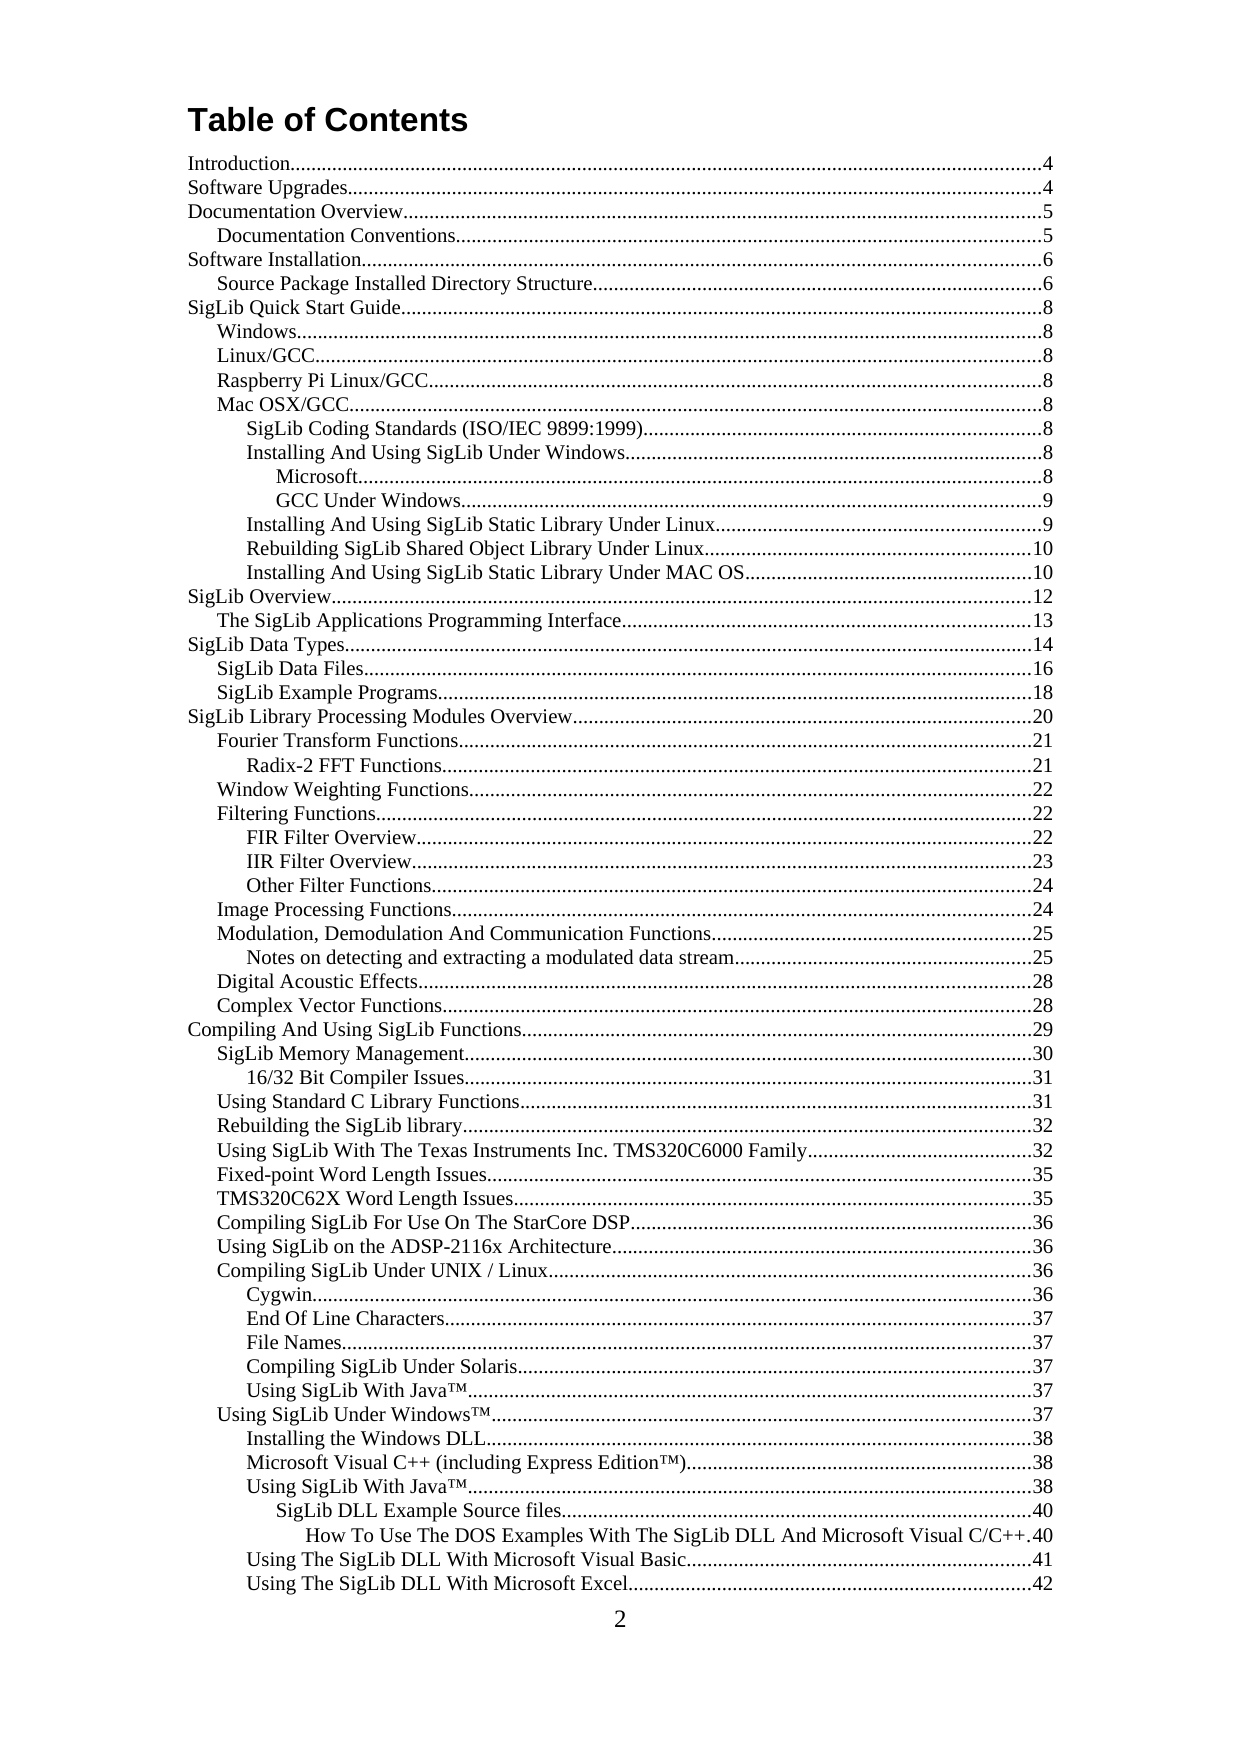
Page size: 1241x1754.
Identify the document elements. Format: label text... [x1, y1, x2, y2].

text Using SigLib With The Texas Instruments Inc. TMS320C6000 Family 32 [217, 1137, 1053, 1162]
text Rebuilding SigLib Shared Object Library Under Linux 10 [246, 536, 1053, 560]
text SigLib DLL Example Source files 40 [276, 1498, 1053, 1522]
text SigLib Data Files 16 [217, 656, 1053, 680]
text Microsoft 8 [276, 464, 1053, 488]
text Radix-2 FFT Functions 21 [246, 752, 1053, 777]
text Documentation Conventions 5 [217, 223, 1053, 247]
text Using The SigLib DLL With Microsoft Excel 42 [246, 1571, 1053, 1595]
text Software Installation 6 [187, 247, 1053, 271]
text Using SigLib on the ADSP-2116x Architecture 36 [217, 1234, 1053, 1258]
text Using Standard C Library Functions 31 [217, 1089, 1053, 1113]
text Installing And Using SigLib Static Library Under MAC OS 10 [246, 560, 1053, 584]
text Installing And Using SigLib Static Library Under Linux 9 [246, 512, 1053, 536]
text FIR Filter Overview 22 [246, 825, 1053, 849]
text SigLib Coding Standards (ISO/IEC 9899:1999) 8 [246, 416, 1053, 440]
text Fixed-point Word Length Issues 35 [217, 1162, 1053, 1186]
text Source Package Installed Directory Structure 6 [217, 271, 1053, 295]
text Documentation Overview 5 [187, 199, 1053, 223]
text Other Filter Functions 24 [246, 873, 1053, 897]
text Modulation, Demodulation And Communication Functions 25 [217, 921, 1053, 945]
text TMS320C62X Word Length Issues 35 [217, 1186, 1053, 1210]
text Windows 8 [217, 319, 1053, 343]
text Rebuilding the SigLib library 32 [217, 1113, 1053, 1137]
text Using SigLib With Java™ 37 [246, 1378, 1053, 1402]
text Raspberry Pi Linux/GCC 8 [217, 367, 1053, 392]
text Compiling And Using SigLib Functions 29 [187, 1017, 1053, 1041]
text SigLib Quick Start Guide 8 [187, 295, 1053, 319]
text Software Upgrades 4 [187, 175, 1053, 199]
text Using SigLib Under Windows™ 37 [217, 1402, 1053, 1426]
text SigLib Library Processing Modules Overview 20 [187, 704, 1053, 728]
text Complex Vector Functions 28 [217, 993, 1053, 1017]
text Installing And Using SigLib Under Windows 8 [246, 440, 1053, 464]
text Image Processing Functions 24 [217, 897, 1053, 921]
text Window Weighting Functions 22 [217, 777, 1053, 801]
text SigLib Memory Management 30 [217, 1041, 1053, 1065]
text Compiling SigLib For Use On The StarCore DSP 36 [217, 1210, 1053, 1234]
text Using The SigLib DLL With Microsoft Visual Basic 41 [246, 1547, 1053, 1571]
text GCC Under Windows 9 [276, 488, 1053, 512]
text SigLib Example Programs 18 [217, 680, 1053, 704]
subtitle Table of Contents [187, 100, 1053, 138]
text Digital Acoustic Effects 28 [217, 969, 1053, 993]
text The SigLib Applications Programming Interface 13 [217, 608, 1053, 632]
text Filtering Functions 22 [217, 801, 1053, 825]
text How To Use The DOS Examples With The SigLib DLL And Microsoft Visual C/C++ 40 [305, 1522, 1053, 1547]
text Fourier Transform Functions 21 [217, 728, 1053, 752]
text File Names 37 [246, 1330, 1053, 1354]
text 16/32 Bit Compiler Issues 31 [246, 1065, 1053, 1089]
text Compiling SigLib Under UNIX / Linux 36 [217, 1258, 1053, 1282]
text SigLib Data Types 14 [187, 632, 1053, 656]
text Microsoft Visual C++ (including Express Edition™) 38 [246, 1450, 1053, 1474]
text SigLib Overview 12 [187, 584, 1053, 608]
text Mac OSX/GCC 8 [217, 392, 1053, 416]
text Notes on detecting and extracting a modulated data stream 25 [246, 945, 1053, 969]
text End Of Line Characters 37 [246, 1306, 1053, 1330]
text Linux/GCC 8 [217, 343, 1053, 367]
text Using SigLib With Java™ 38 [246, 1474, 1053, 1498]
text Compiling SigLib Under Solaris 37 [246, 1354, 1053, 1378]
text IIR Filter Overview 23 [246, 849, 1053, 873]
text Cygwin 36 [246, 1282, 1053, 1306]
text Installing the Windows DLL 38 [246, 1426, 1053, 1450]
text Introduction 4 [187, 151, 1053, 175]
